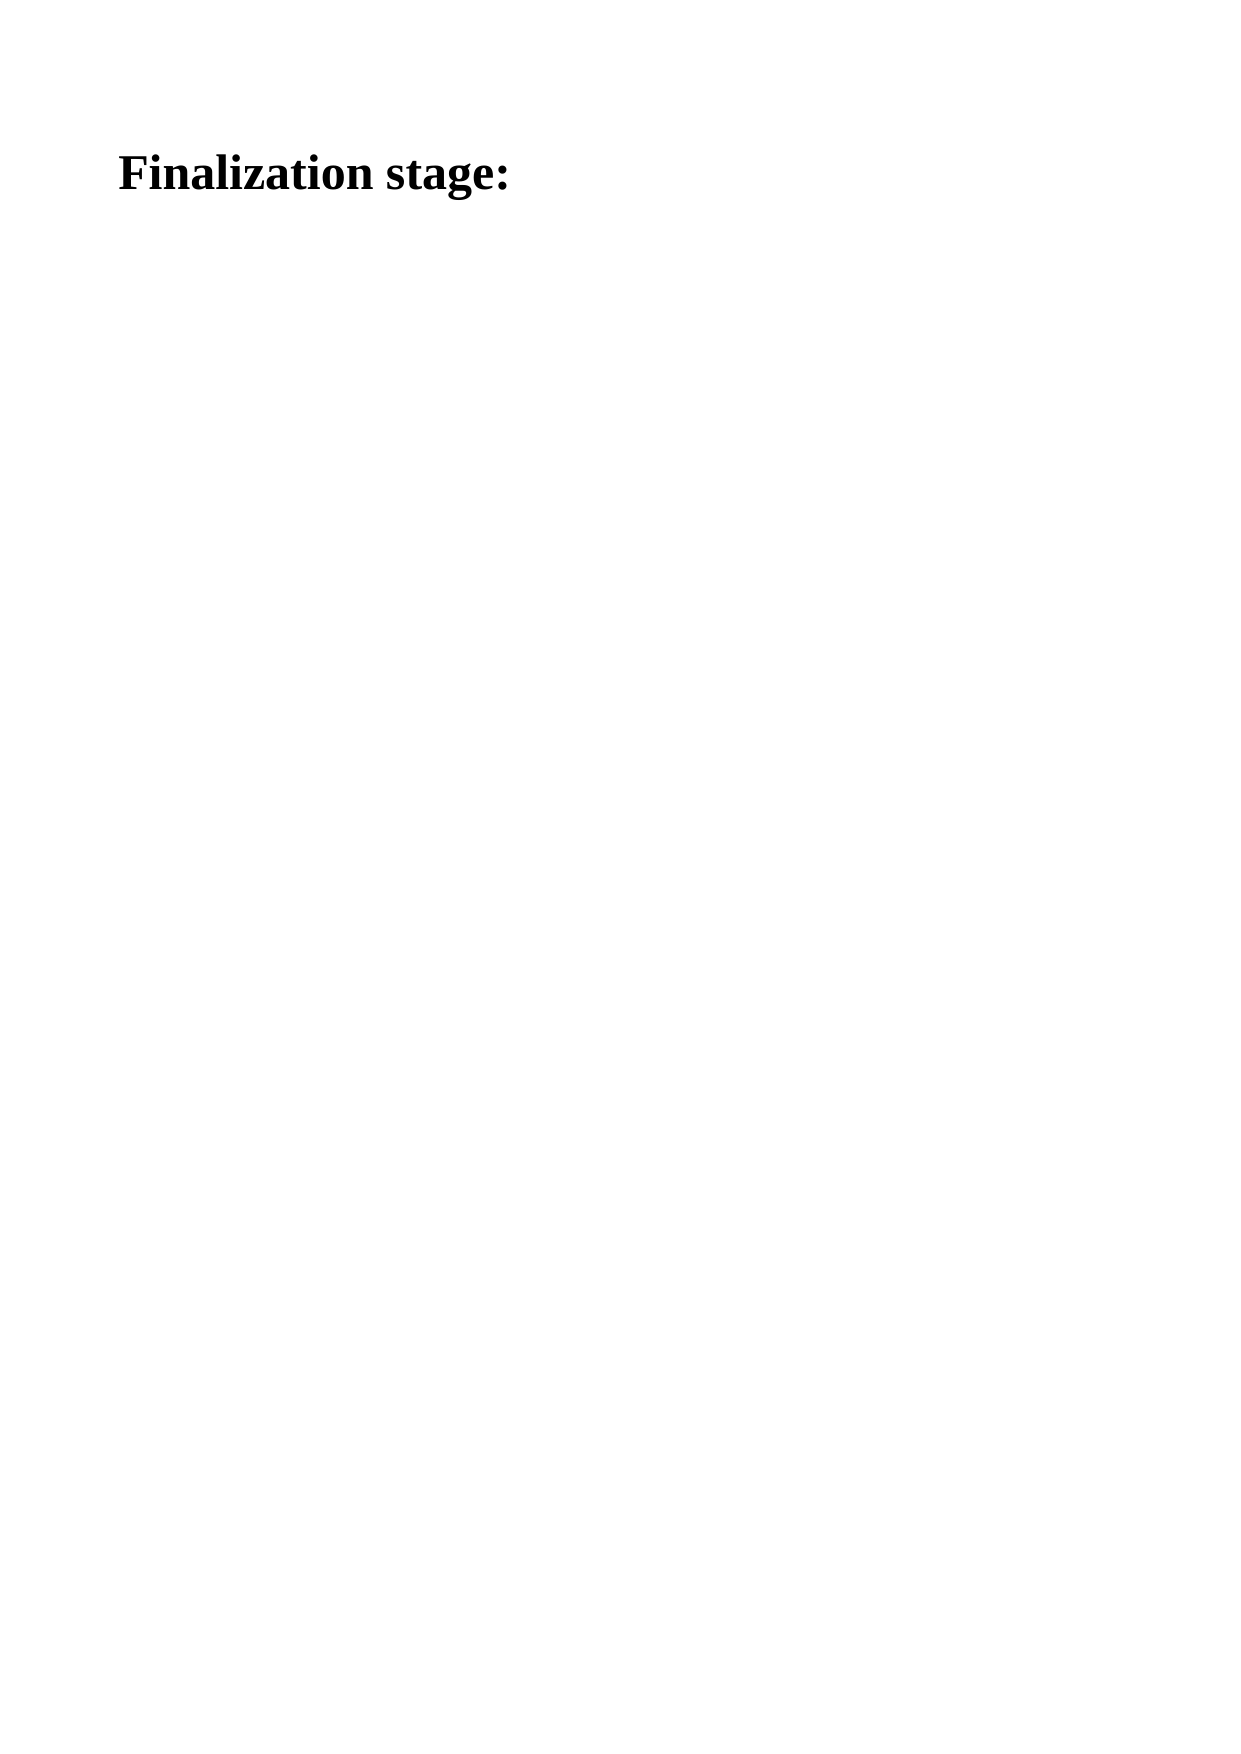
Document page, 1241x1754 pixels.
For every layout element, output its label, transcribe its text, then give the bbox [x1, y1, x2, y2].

subtitle Finalization stage: [118, 143, 1122, 201]
